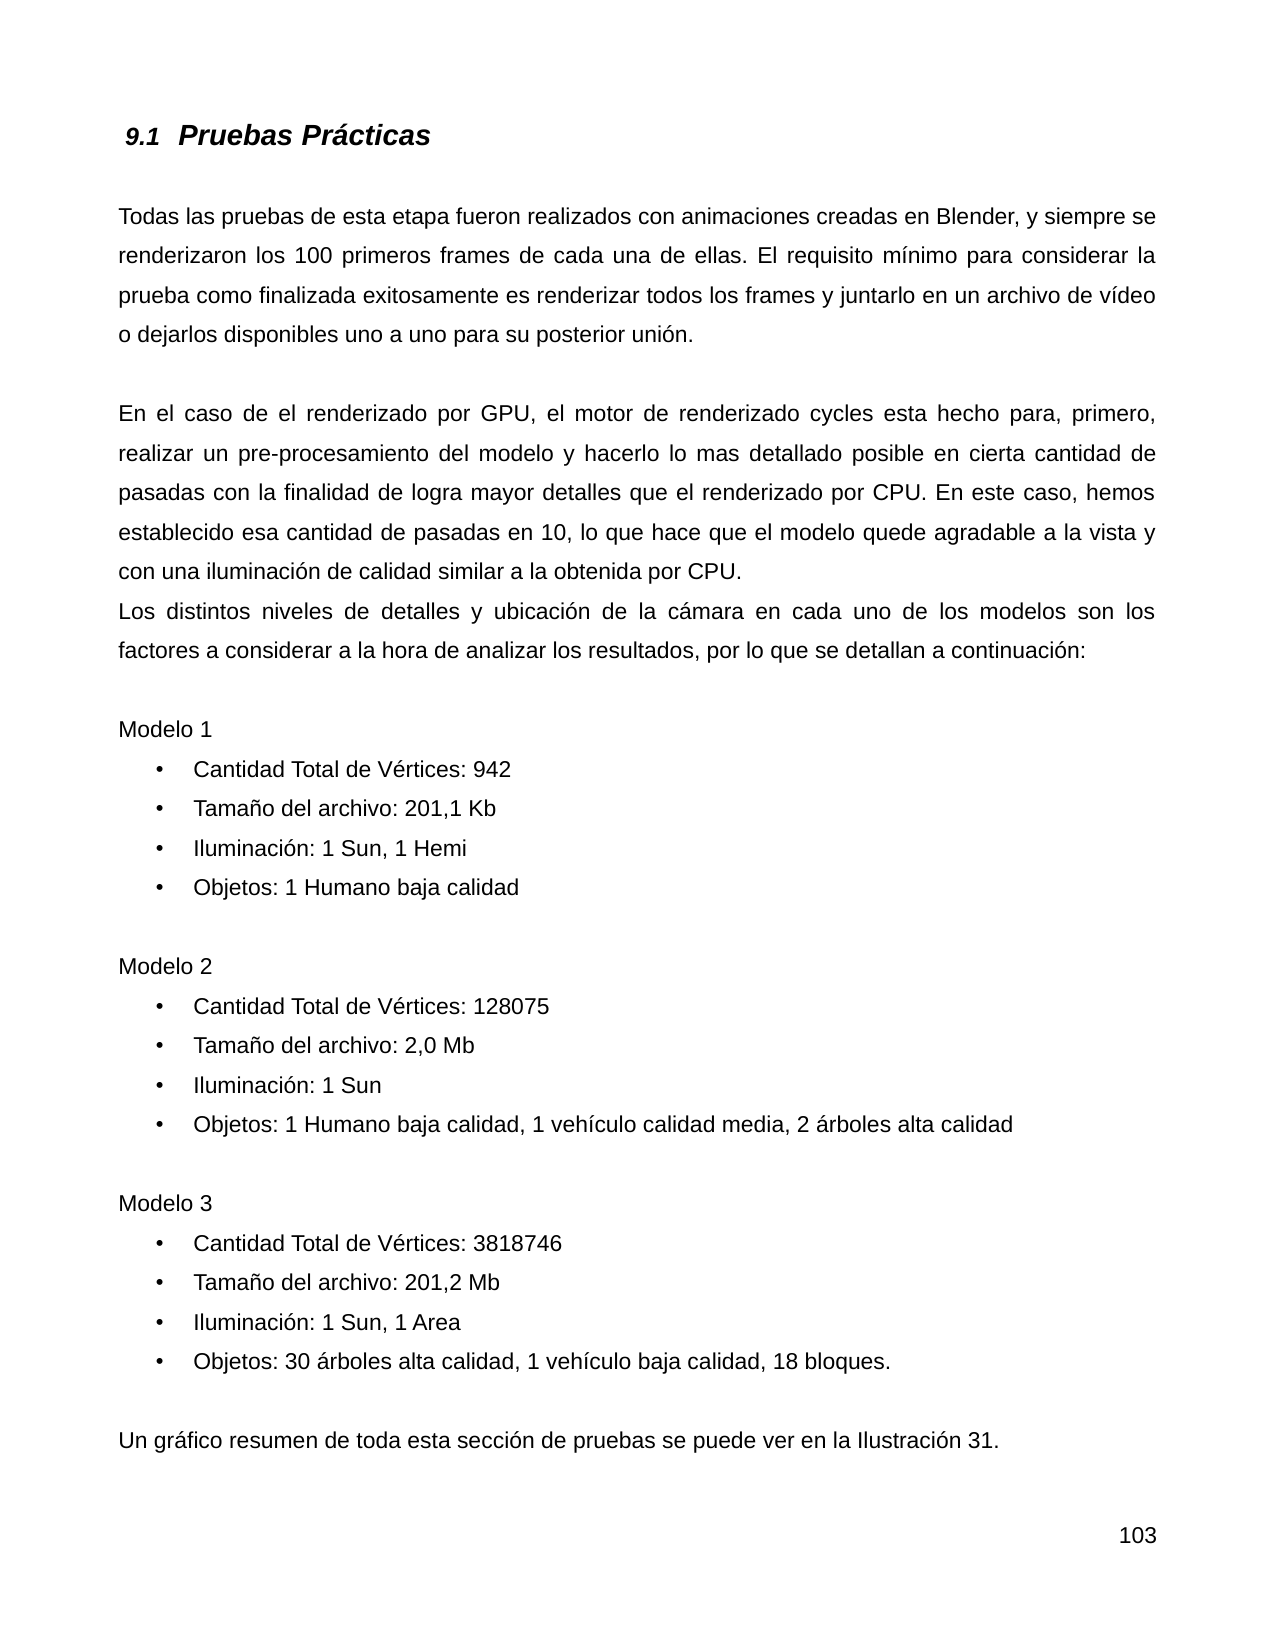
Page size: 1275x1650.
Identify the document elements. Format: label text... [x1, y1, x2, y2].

list Objetos: 1 Humano baja calidad, 1 vehículo calidad media, 2 árboles alta calidad [156, 1111, 1157, 1137]
list Cantidad Total de Vértices: 128075 [156, 993, 1157, 1019]
list Tamaño del archivo: 201,2 Mb [156, 1269, 1157, 1295]
list Cantidad Total de Vértices: 3818746 [156, 1229, 1157, 1256]
text Todas las pruebas de esta etapa fueron realizados con animaciones creadas en Blender, y siempre se renderizaron los 100 primeros frames de cada una de ellas. El requisito mínimo para considerar la prueba como finalizada exitosamente es renderizar todos los frames y juntarlo en un archivo de vídeo o dejarlos disponibles uno a uno para su posterior unión. [118, 203, 1157, 348]
subtitle Pruebas Prácticas [118, 118, 1157, 152]
list Objetos: 1 Humano baja calidad [156, 874, 1157, 901]
text Modelo 3 [118, 1190, 1157, 1216]
list Iluminación: 1 Sun [156, 1072, 1157, 1098]
list Cantidad Total de Vértices: 942 [156, 756, 1157, 782]
text Un gráfico resumen de toda esta sección de pruebas se puede ver en la Ilustración 31. [118, 1427, 1157, 1453]
list Objetos: 30 árboles alta calidad, 1 vehículo baja calidad, 18 bloques. [156, 1348, 1157, 1374]
list Tamaño del archivo: 201,1 Kb [156, 795, 1157, 822]
text Los distintos niveles de detalles y ubicación de la cámara en cada uno de los modelos son los factores a considerar a la hora de analizar los resultados, por lo que se detallan a continuación: [118, 598, 1157, 664]
list Iluminación: 1 Sun, 1 Hemi [156, 835, 1157, 861]
text Modelo 1 [118, 716, 1157, 743]
list Tamaño del archivo: 2,0 Mb [156, 1032, 1157, 1058]
text Modelo 2 [118, 953, 1157, 979]
list Iluminación: 1 Sun, 1 Area [156, 1308, 1157, 1335]
text En el caso de el renderizado por GPU, el motor de renderizado cycles esta hecho para, primero, realizar un pre-procesamiento del modelo y hacerlo lo mas detallado posible en cierta cantidad de pasadas con la finalidad de logra mayor detalles que el renderizado por CPU. En este caso, hemos establecido esa cantidad de pasadas en 10, lo que hace que el modelo quede agradable a la vista y con una iluminación de calidad similar a la obtenida por CPU. [118, 400, 1157, 585]
